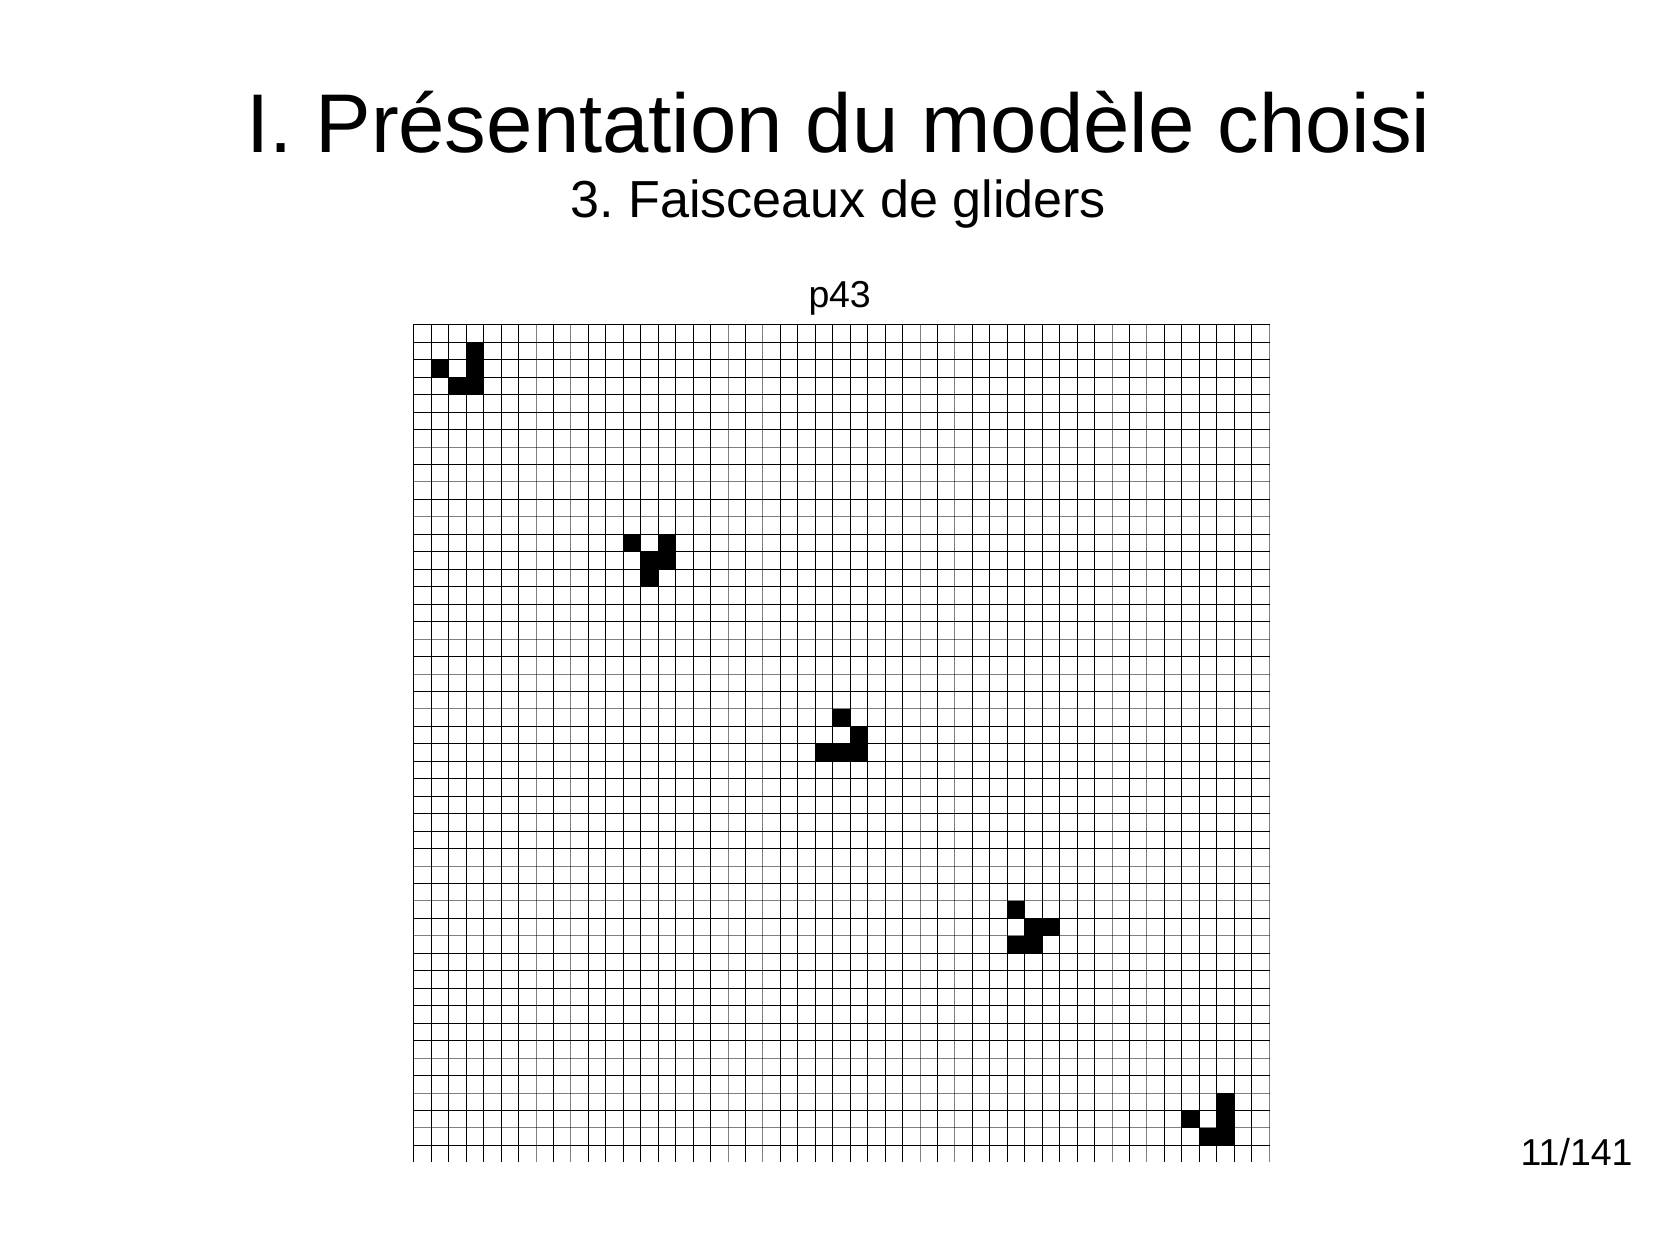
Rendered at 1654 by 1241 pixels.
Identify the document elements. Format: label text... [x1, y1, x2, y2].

text_box <number>/141 [1505, 1124, 1654, 1182]
title I. Présentation du modèle choisi 3. Faisceaux de gliders [82, 49, 1595, 257]
text_box p43 [793, 265, 886, 323]
picture [413, 324, 1270, 1162]
